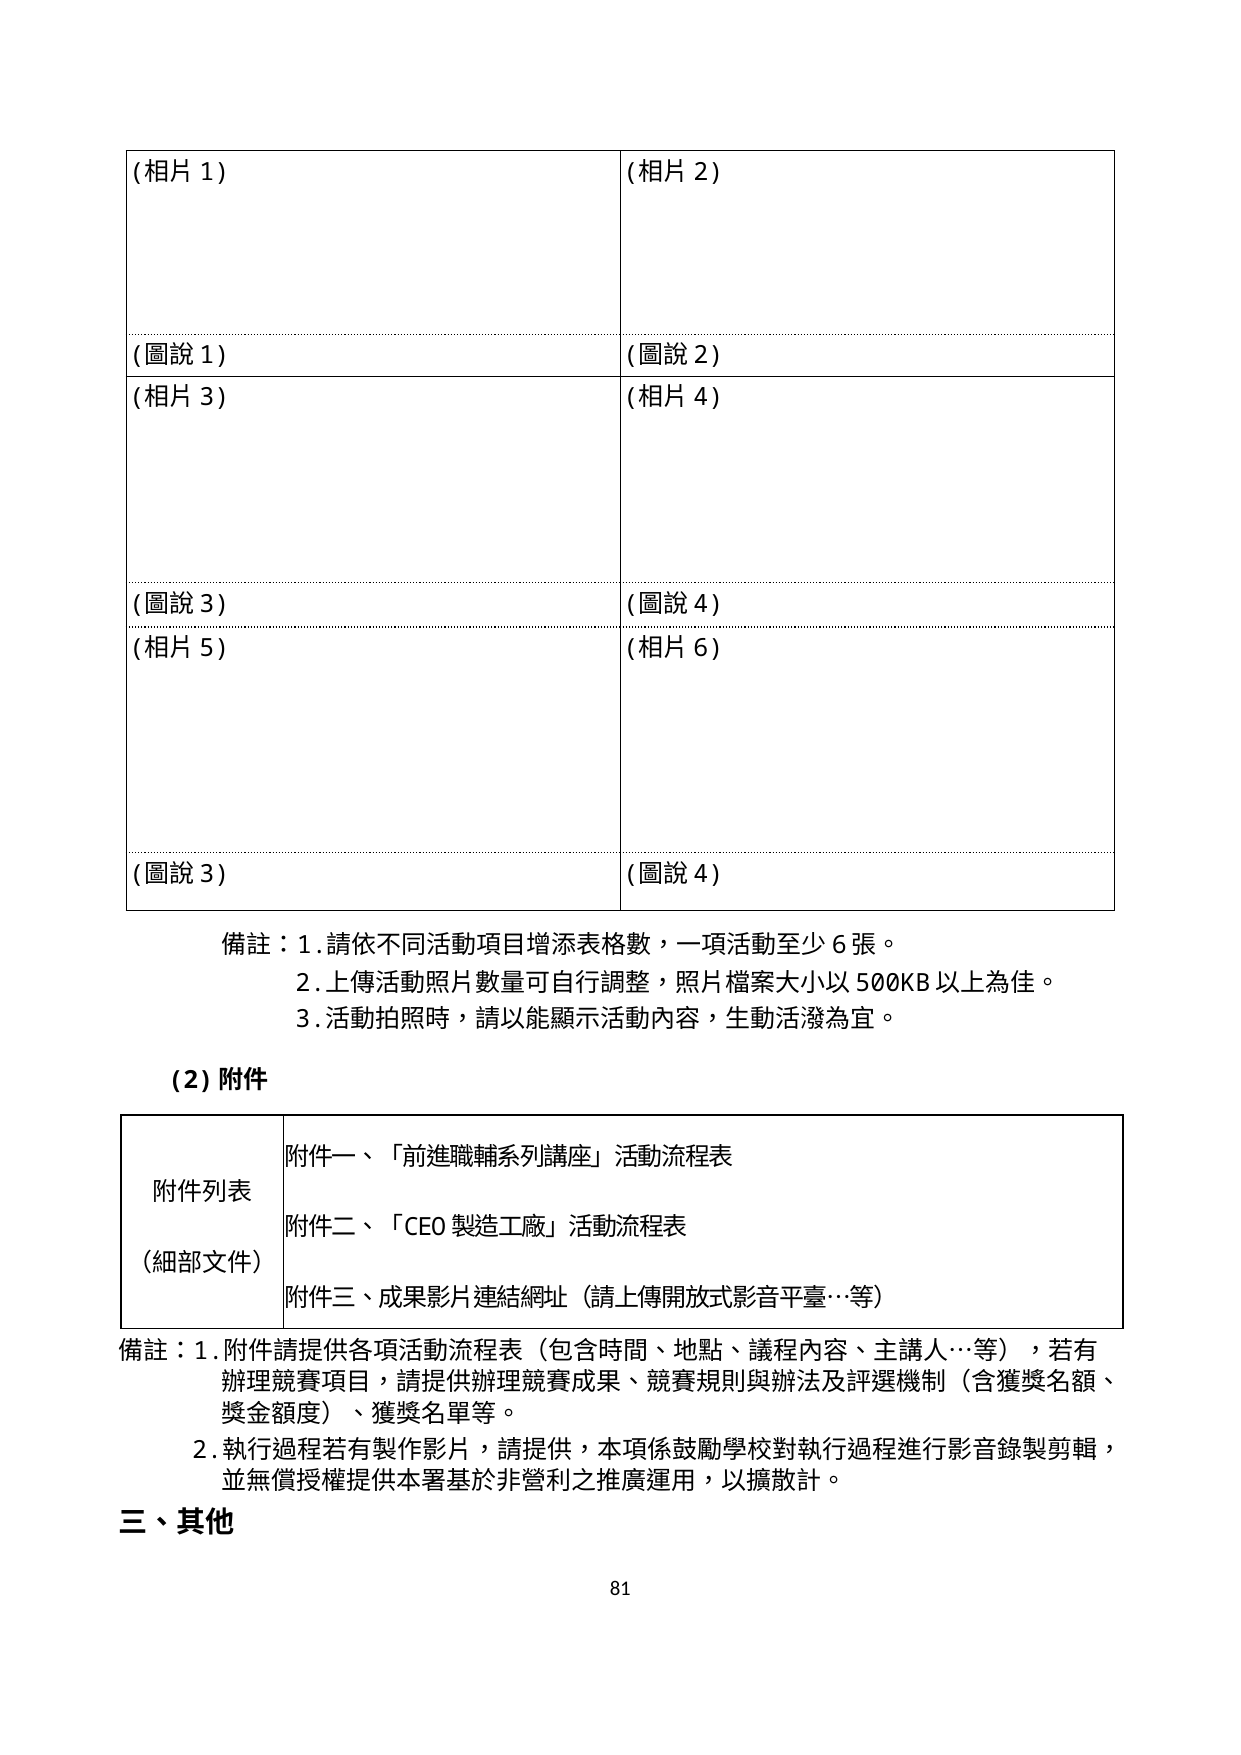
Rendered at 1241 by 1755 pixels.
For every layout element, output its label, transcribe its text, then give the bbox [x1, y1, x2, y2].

text 3.活動拍照時，請以能顯示活動內容，生動活潑為宜。 [295, 999, 1122, 1035]
table_cell (圖說3) [127, 852, 620, 910]
text 備註：1.附件請提供各項活動流程表（包含時間、地點、議程內容、主講人…等），若有辦理競賽項目，請提供辦理競賽成果、競賽規則與辦法及評選機制（含獲獎名額、獎金額度）、獲獎名單等。 [118, 1334, 1122, 1428]
text 2.執行過程若有製作影片，請提供，本項係鼓勵學校對執行過程進行影音錄製剪輯，並無償授權提供本署基於非營利之推廣運用，以擴散計。 [192, 1433, 1122, 1496]
table_cell (圖說4) [621, 852, 1114, 910]
table_cell (相片1) [127, 151, 620, 334]
table_cell (圖說2) [621, 334, 1114, 376]
text 三、其他 [118, 1496, 1122, 1542]
table_cell (相片3) [127, 377, 620, 582]
table_header 附件一、「前進職輔系列講座」活動流程表 附件二、「CEO製造工廠」活動流程表 附件三、成果影片連結網址（請上傳開放式影音平臺…等） [284, 1116, 1122, 1328]
table_header 附件列表 （細部文件） [122, 1116, 283, 1328]
table_cell (圖說1) [127, 334, 620, 376]
text 2.上傳活動照片數量可自行調整，照片檔案大小以500KB以上為佳。 [295, 962, 1122, 999]
table_cell (相片4) [621, 377, 1114, 582]
list 附件 [168, 1060, 1122, 1096]
table_cell (相片6) [621, 626, 1114, 852]
table_cell (圖說3) [127, 582, 620, 626]
table_cell (相片5) [127, 626, 620, 852]
table_cell (相片2) [621, 151, 1114, 334]
text 備註：1.請依不同活動項目增添表格數，一項活動至少6張。 [222, 917, 1122, 962]
table_cell (圖說4) [621, 582, 1114, 626]
